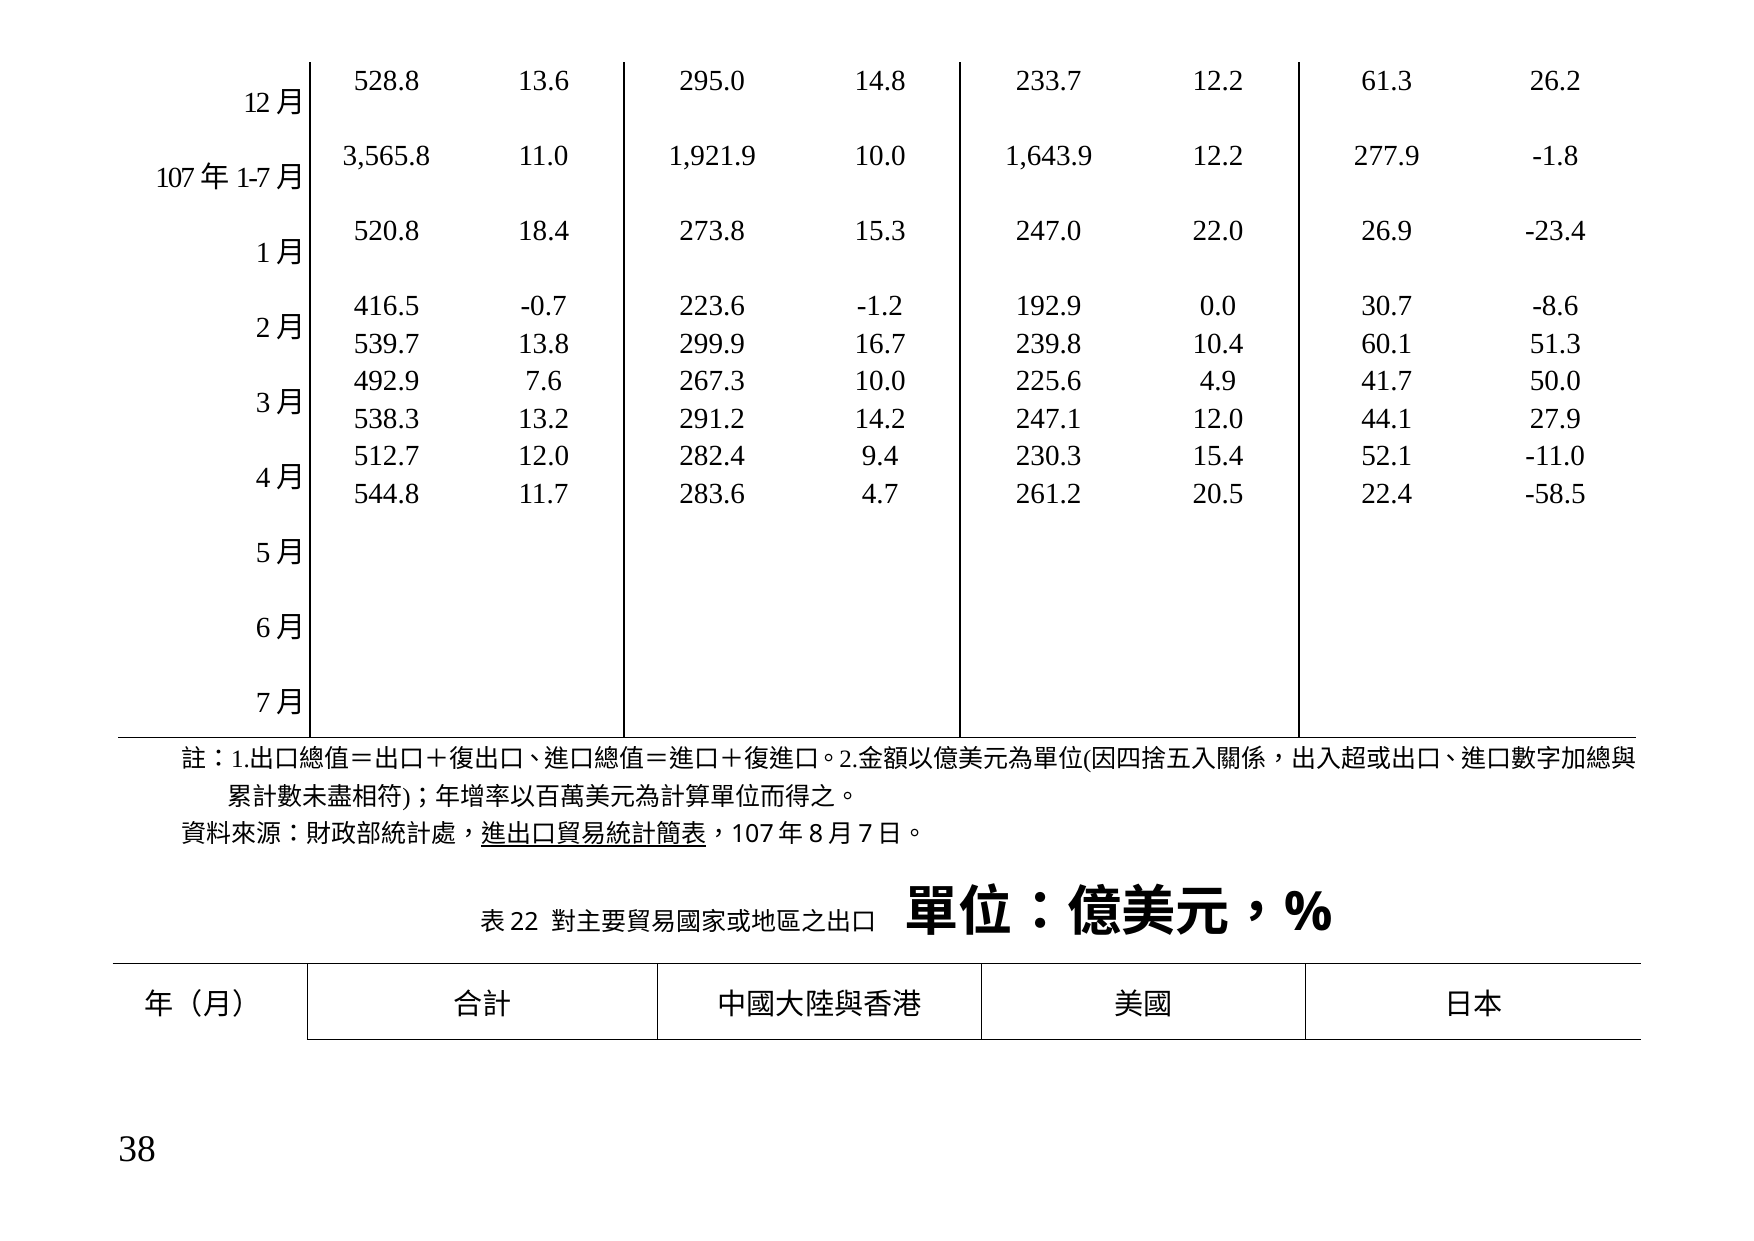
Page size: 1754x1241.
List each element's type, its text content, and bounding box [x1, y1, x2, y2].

table_cell 1,643.9 [961, 137, 1130, 212]
table_cell 277.9 [1300, 137, 1467, 212]
table_cell 416.5 539.7 492.9 538.3 512.7 544.8 [311, 287, 455, 737]
table_cell 18.4 [455, 212, 623, 287]
table_cell 12.2 [1130, 62, 1298, 137]
table_cell 247.0 [961, 212, 1130, 287]
table_cell 273.8 [625, 212, 793, 287]
table_cell 61.3 [1300, 62, 1467, 137]
table_cell 26.2 [1467, 62, 1636, 137]
table_cell 10.0 [793, 137, 959, 212]
table_cell 13.6 [455, 62, 623, 137]
table_cell -0.7 13.8 7.6 13.2 12.0 11.7 [455, 287, 623, 737]
table_cell 233.7 [961, 62, 1130, 137]
table_cell 30.7 60.1 41.7 44.1 52.1 22.4 [1300, 287, 1467, 737]
table_cell 107年1-7月 [118, 137, 309, 212]
table_header 年（月） [113, 964, 307, 1039]
table_cell 528.8 [311, 62, 455, 137]
subtitle 表22 對主要貿易國家或地區之出口 單位：億美元，% [118, 851, 1636, 963]
table_header 日本 [1306, 964, 1641, 1039]
table_cell 3,565.8 [311, 137, 455, 212]
table_header 合計 [308, 964, 657, 1039]
table_cell 2月 3月 4月 5月 6月 7月 [118, 287, 309, 737]
table_cell 1,921.9 [625, 137, 793, 212]
table_cell 12月 [118, 62, 309, 137]
table_cell 15.3 [793, 212, 959, 287]
table_cell 223.6 299.9 267.3 291.2 282.4 283.6 [625, 287, 793, 737]
text 註：1.出口總值＝出口＋復出口、進口總值＝進口＋復進口。2.金額以億美元為單位(因四捨五入關係，出入超或出口、進口數字加總與累計數未盡相符)；年增率以百萬美元為計算單位而得之。 [181, 738, 1636, 813]
table_cell 295.0 [625, 62, 793, 137]
table_cell 22.0 [1130, 212, 1298, 287]
table_header 美國 [982, 964, 1305, 1039]
table_cell 0.0 10.4 4.9 12.0 15.4 20.5 [1130, 287, 1298, 737]
table_cell 14.8 [793, 62, 959, 137]
table_cell 520.8 [311, 212, 455, 287]
table_cell 26.9 [1300, 212, 1467, 287]
table_cell -8.6 51.3 50.0 27.9 -11.0 -58.5 [1467, 287, 1636, 737]
table_cell -23.4 [1467, 212, 1636, 287]
table_cell 12.2 [1130, 137, 1298, 212]
table_cell -1.8 [1467, 137, 1636, 212]
table_cell 192.9 239.8 225.6 247.1 230.3 261.2 [961, 287, 1130, 737]
table_cell -1.2 16.7 10.0 14.2 9.4 4.7 [793, 287, 959, 737]
table_cell 11.0 [455, 137, 623, 212]
table_header 中國大陸與香港 [658, 964, 981, 1039]
table_cell 1月 [118, 212, 309, 287]
text 資料來源：財政部統計處，進出口貿易統計簡表，107年8月7日。 [181, 813, 1636, 851]
